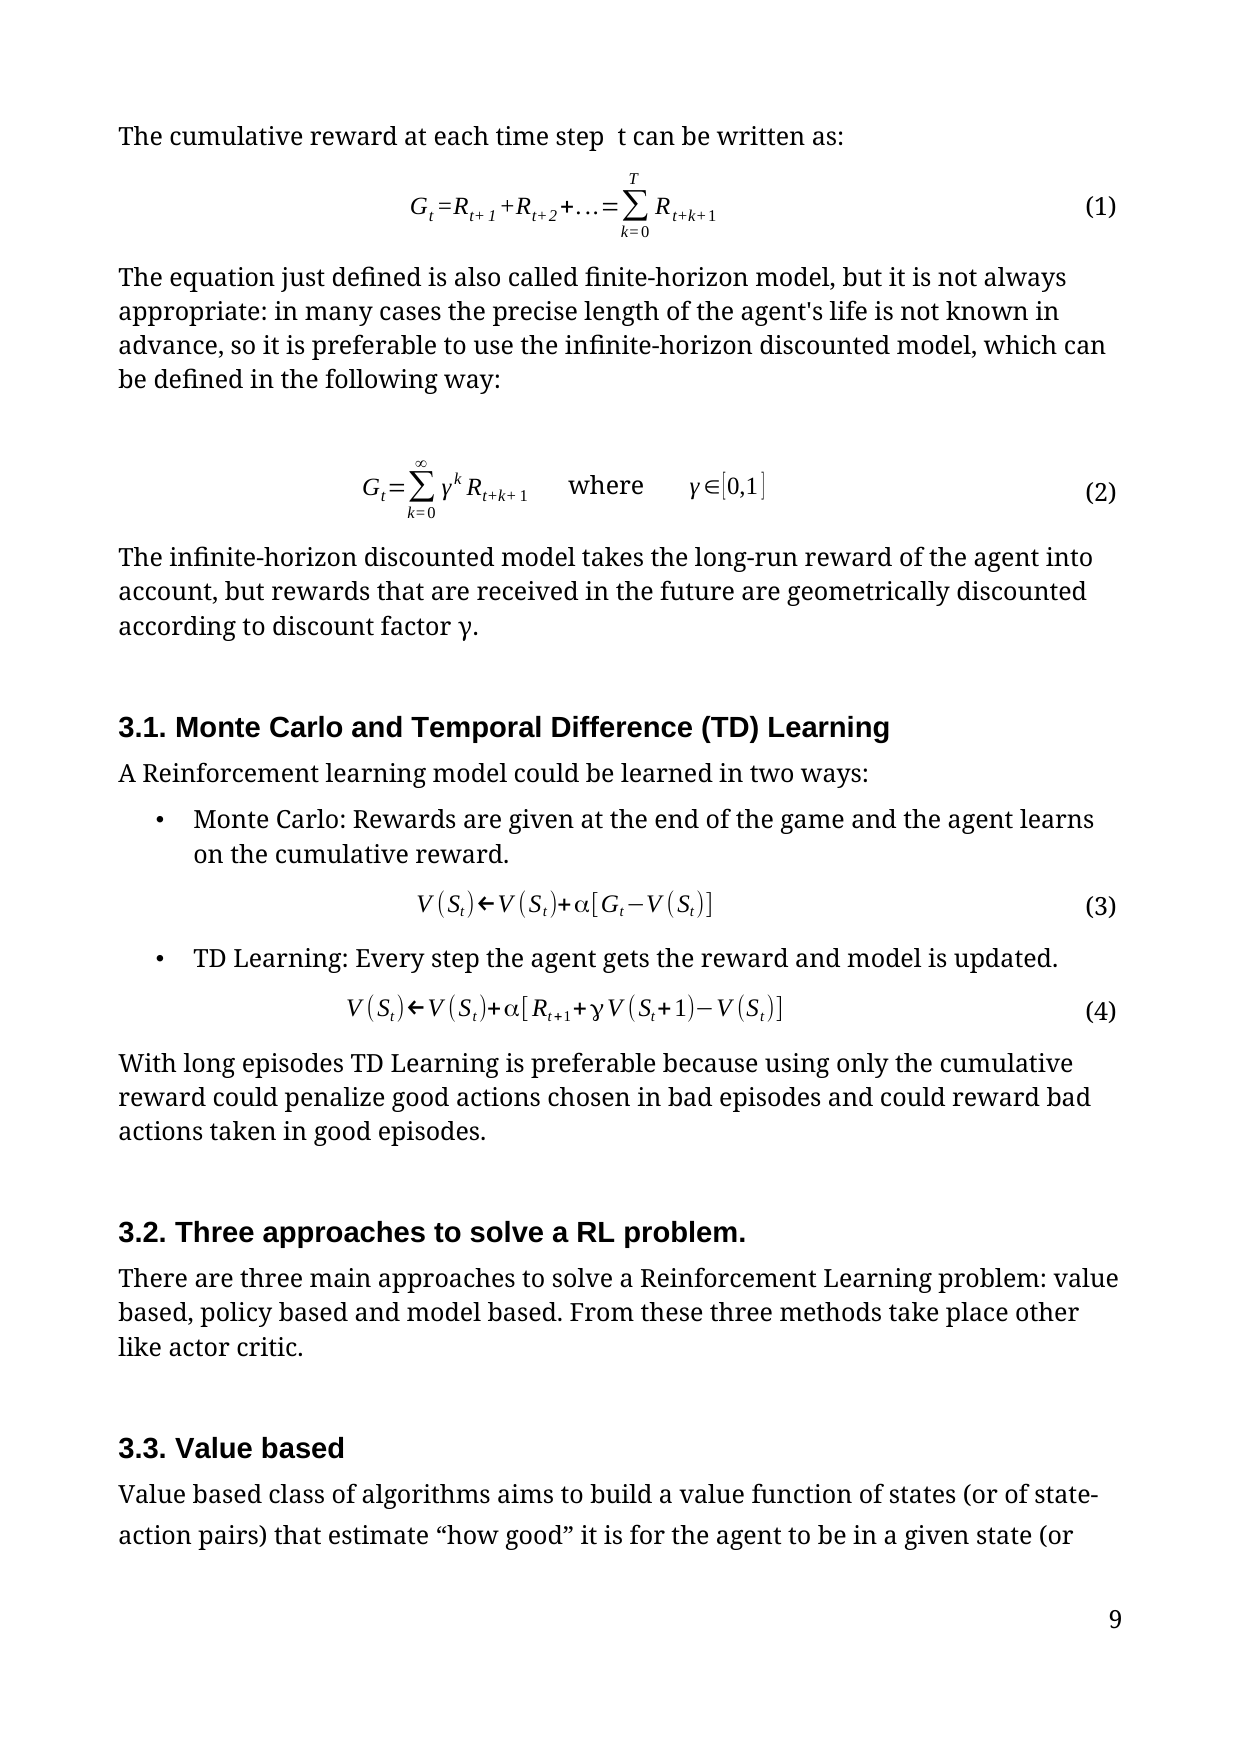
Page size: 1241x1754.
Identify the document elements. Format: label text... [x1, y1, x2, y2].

text Value based class of algorithms aims to build a value function of states (or of state-action pairs) that estimate “how good” it is for the agent to be in a given state (or [118, 1477, 1122, 1552]
text The infinite-horizon discounted model takes the long-run reward of the agent into account, but rewards that are received in the future are geometrically discounted according to discount factor γ. [118, 540, 1122, 642]
table_header [118, 883, 1010, 928]
list TD Learning: Every step the agent gets the reward and model is updated. [156, 941, 1122, 975]
text The cumulative reward at each time step t can be written as: [118, 118, 1122, 152]
subtitle Three approaches to solve a RL problem. [118, 1215, 1122, 1248]
subtitle Value based [118, 1431, 1122, 1464]
text The equation just defined is also called finite-horizon model, but it is not always appropriate: in many cases the precise length of the agent's life is not known in advance, so it is preferable to use the infinite-horizon discounted model, which can be defined in the following way: [118, 259, 1122, 396]
table_header (1) [1010, 165, 1122, 247]
table_header [118, 165, 1010, 247]
table_header (3) [1010, 883, 1122, 928]
list Monte Carlo: Rewards are given at the end of the game and the agent learns on the cumulative reward. [156, 802, 1122, 870]
table_header (2) [1010, 455, 1122, 527]
subtitle Monte Carlo and Temporal Difference (TD) Learning [118, 709, 1122, 743]
text There are three main approaches to solve a Reinforcement Learning problem: value based, policy based and model based. From these three methods take place other like actor critic. [118, 1261, 1122, 1363]
table_header where [118, 455, 1010, 527]
table_header (4) [1010, 988, 1122, 1033]
table_header [118, 988, 1010, 1033]
text A Reinforcement learning model could be learned in two ways: [118, 756, 1122, 790]
text With long episodes TD Learning is preferable because using only the cumulative reward could penalize good actions chosen in bad episodes and could reward bad actions taken in good episodes. [118, 1045, 1122, 1148]
